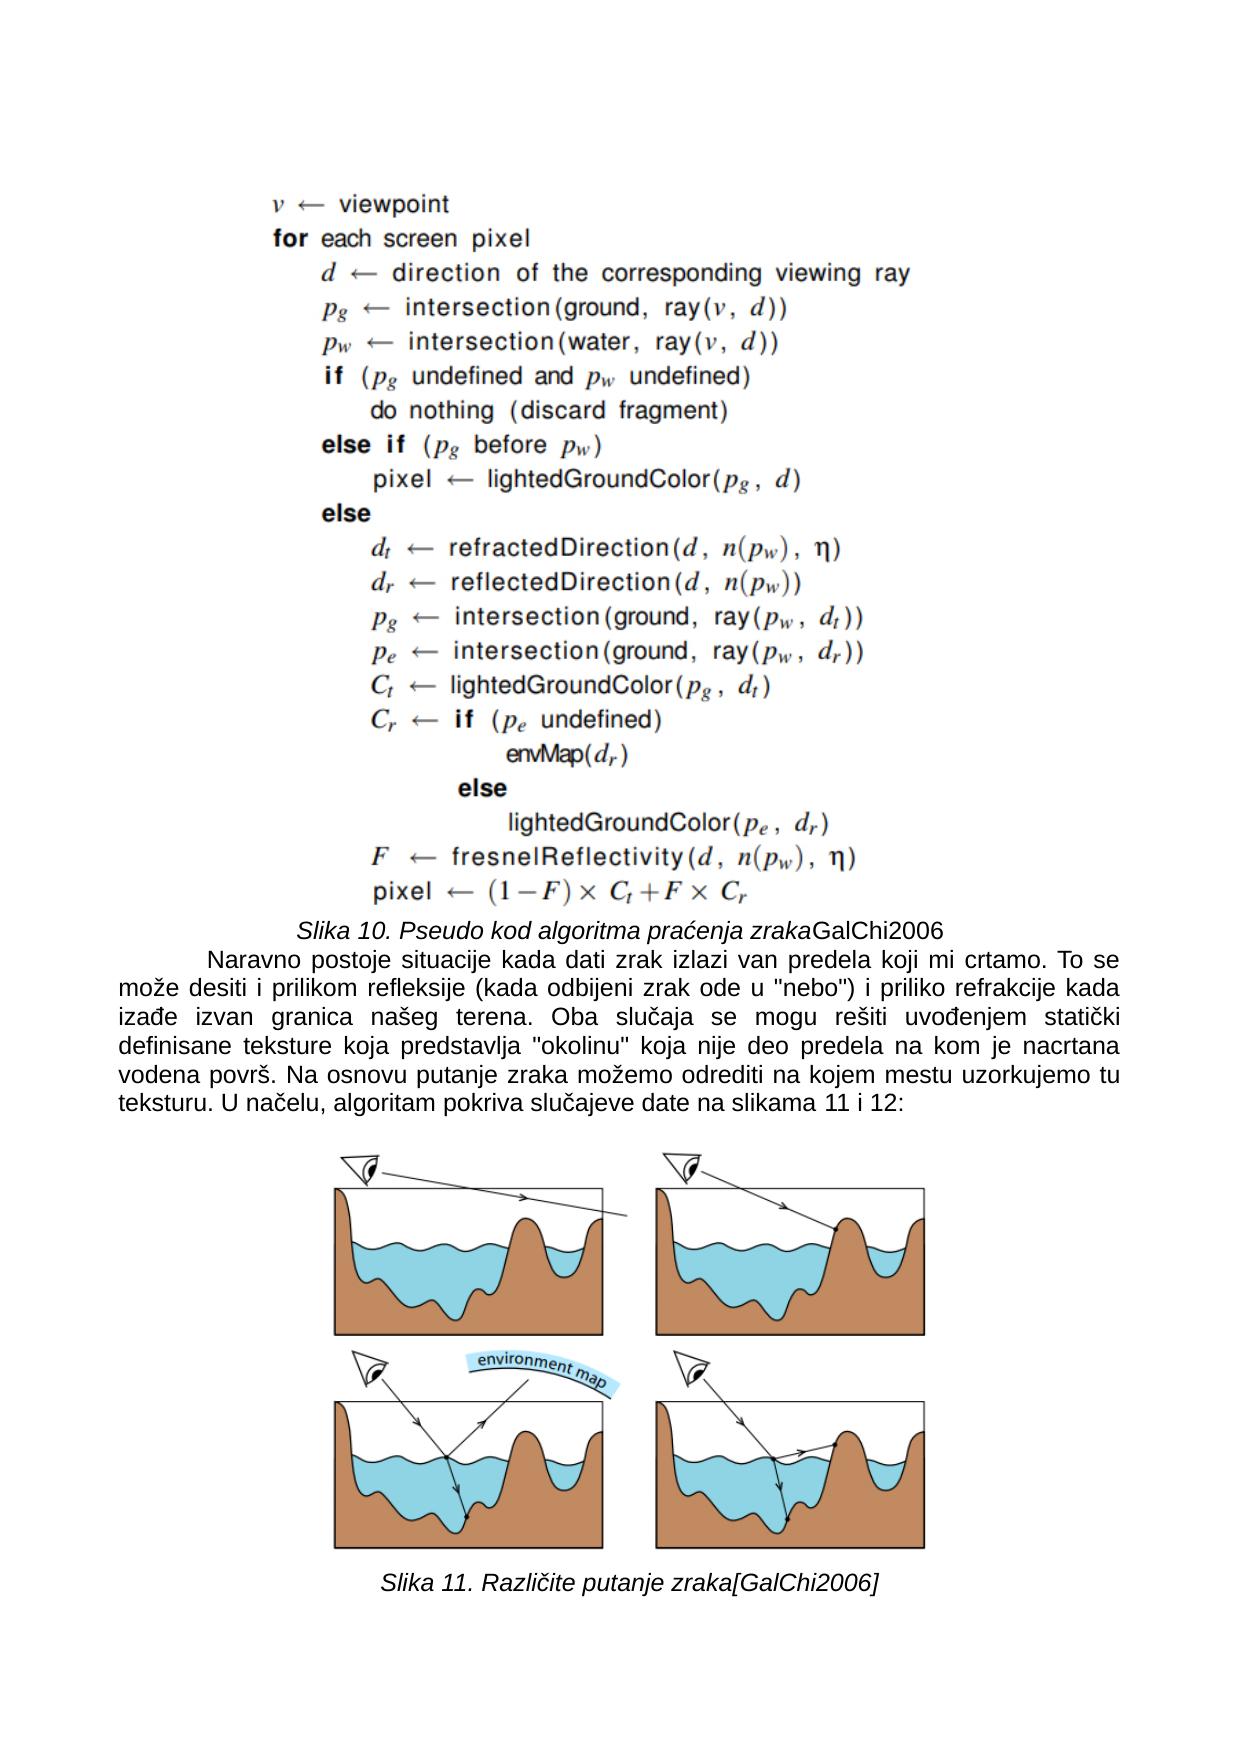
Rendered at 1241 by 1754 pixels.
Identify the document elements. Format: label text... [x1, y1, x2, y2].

text Naravno postoje situacije kada dati zrak izlazi van predela koji mi crtamo. To se može desiti i prilikom refleksije (kada odbijeni zrak ode u "nebo") i priliko refrakcije kada izađe izvan granica našeg terena. Oba slučaja se mogu rešiti uvođenjem statički definisane teksture koja predstavlja "okolinu" koja nije deo predela na kom je nacrtana vodena površ. Na osnovu putanje zraka možemo odrediti na kojem mestu uzorkujemo tu teksturu. U načelu, algoritam pokriva slučajeve date na slikama 11 i 12: [118, 177, 1122, 1117]
text Slika 11. Različite putanje zraka[GalChi2006] [317, 1568, 944, 1597]
text Slika 10. Pseudo kod algoritma praćenja zrakaGalChi2006 [268, 916, 972, 945]
picture [317, 1147, 944, 1568]
picture [267, 189, 973, 916]
